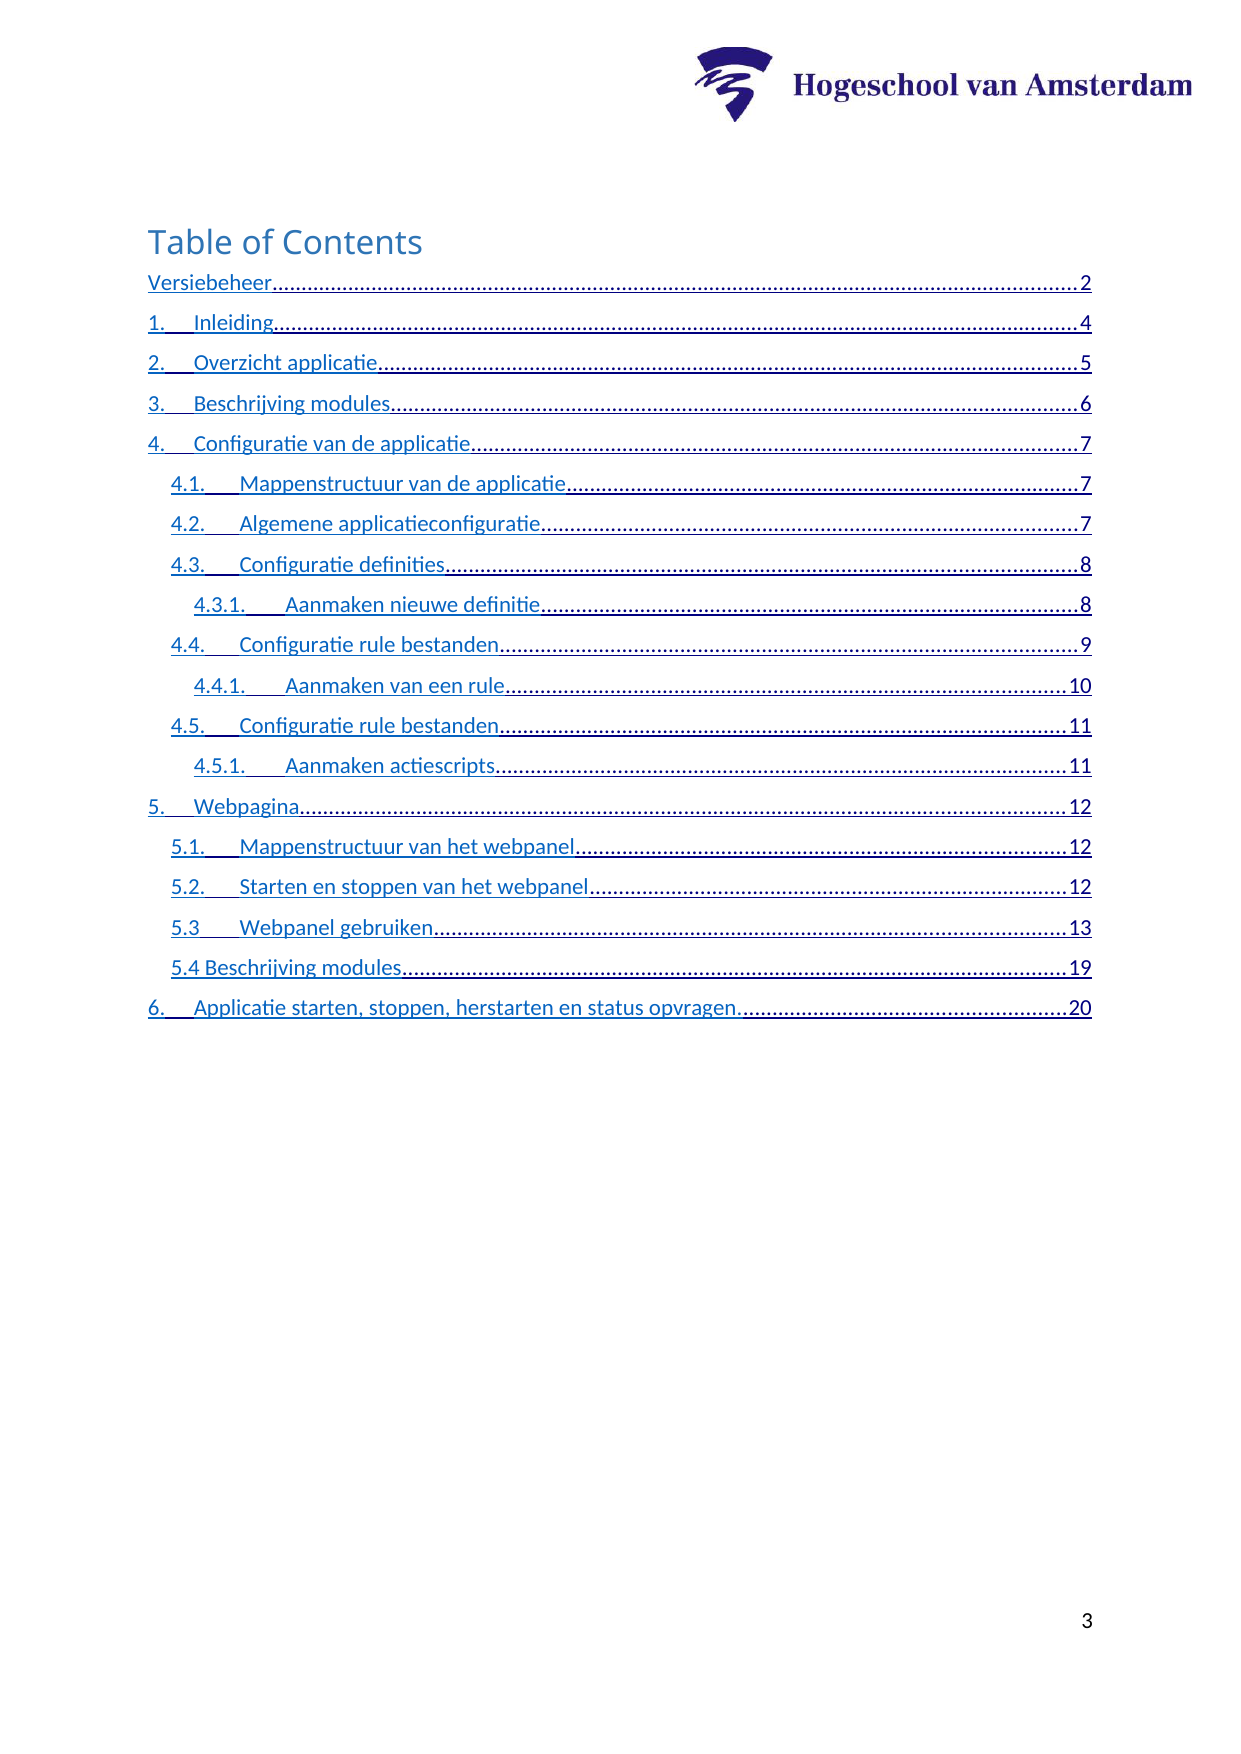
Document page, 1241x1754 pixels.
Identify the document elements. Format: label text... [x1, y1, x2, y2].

text 4.3.1. Aanmaken nieuwe definitie 8 [193, 590, 1093, 618]
text 4.4.1. Aanmaken van een rule 10 [193, 671, 1093, 699]
text 4.3. Configuratie definities 8 [171, 550, 1093, 578]
text Table of Contents [148, 219, 1093, 264]
text 4.1. Mappenstructuur van de applicatie 7 [171, 469, 1093, 497]
text Versiebeheer 2 [148, 268, 1093, 296]
text 3. Beschrijving modules 6 [148, 389, 1093, 417]
text 5.4 Beschrijving modules 19 [171, 953, 1093, 981]
text 4.4. Configuratie rule bestanden 9 [171, 631, 1093, 658]
text 5.2. Starten en stoppen van het webpanel 12 [171, 872, 1093, 900]
text 4. Configuratie van de applicatie 7 [148, 429, 1093, 457]
text 5.3 Webpanel gebruiken 13 [171, 913, 1093, 941]
text 4.5. Configuratie rule bestanden 11 [171, 711, 1093, 739]
text 5. Webpagina 12 [148, 792, 1093, 820]
text 1. Inleiding 4 [148, 308, 1093, 336]
text 5.1. Mappenstructuur van het webpanel 12 [171, 832, 1093, 860]
text 2. Overzicht applicatie 5 [148, 348, 1093, 376]
text 6. Applicatie starten, stoppen, herstarten en status opvragen. 20 [148, 993, 1093, 1021]
text 4.5.1. Aanmaken actiescripts 11 [193, 751, 1093, 779]
text 4.2. Algemene applicatieconfiguratie 7 [171, 509, 1093, 538]
